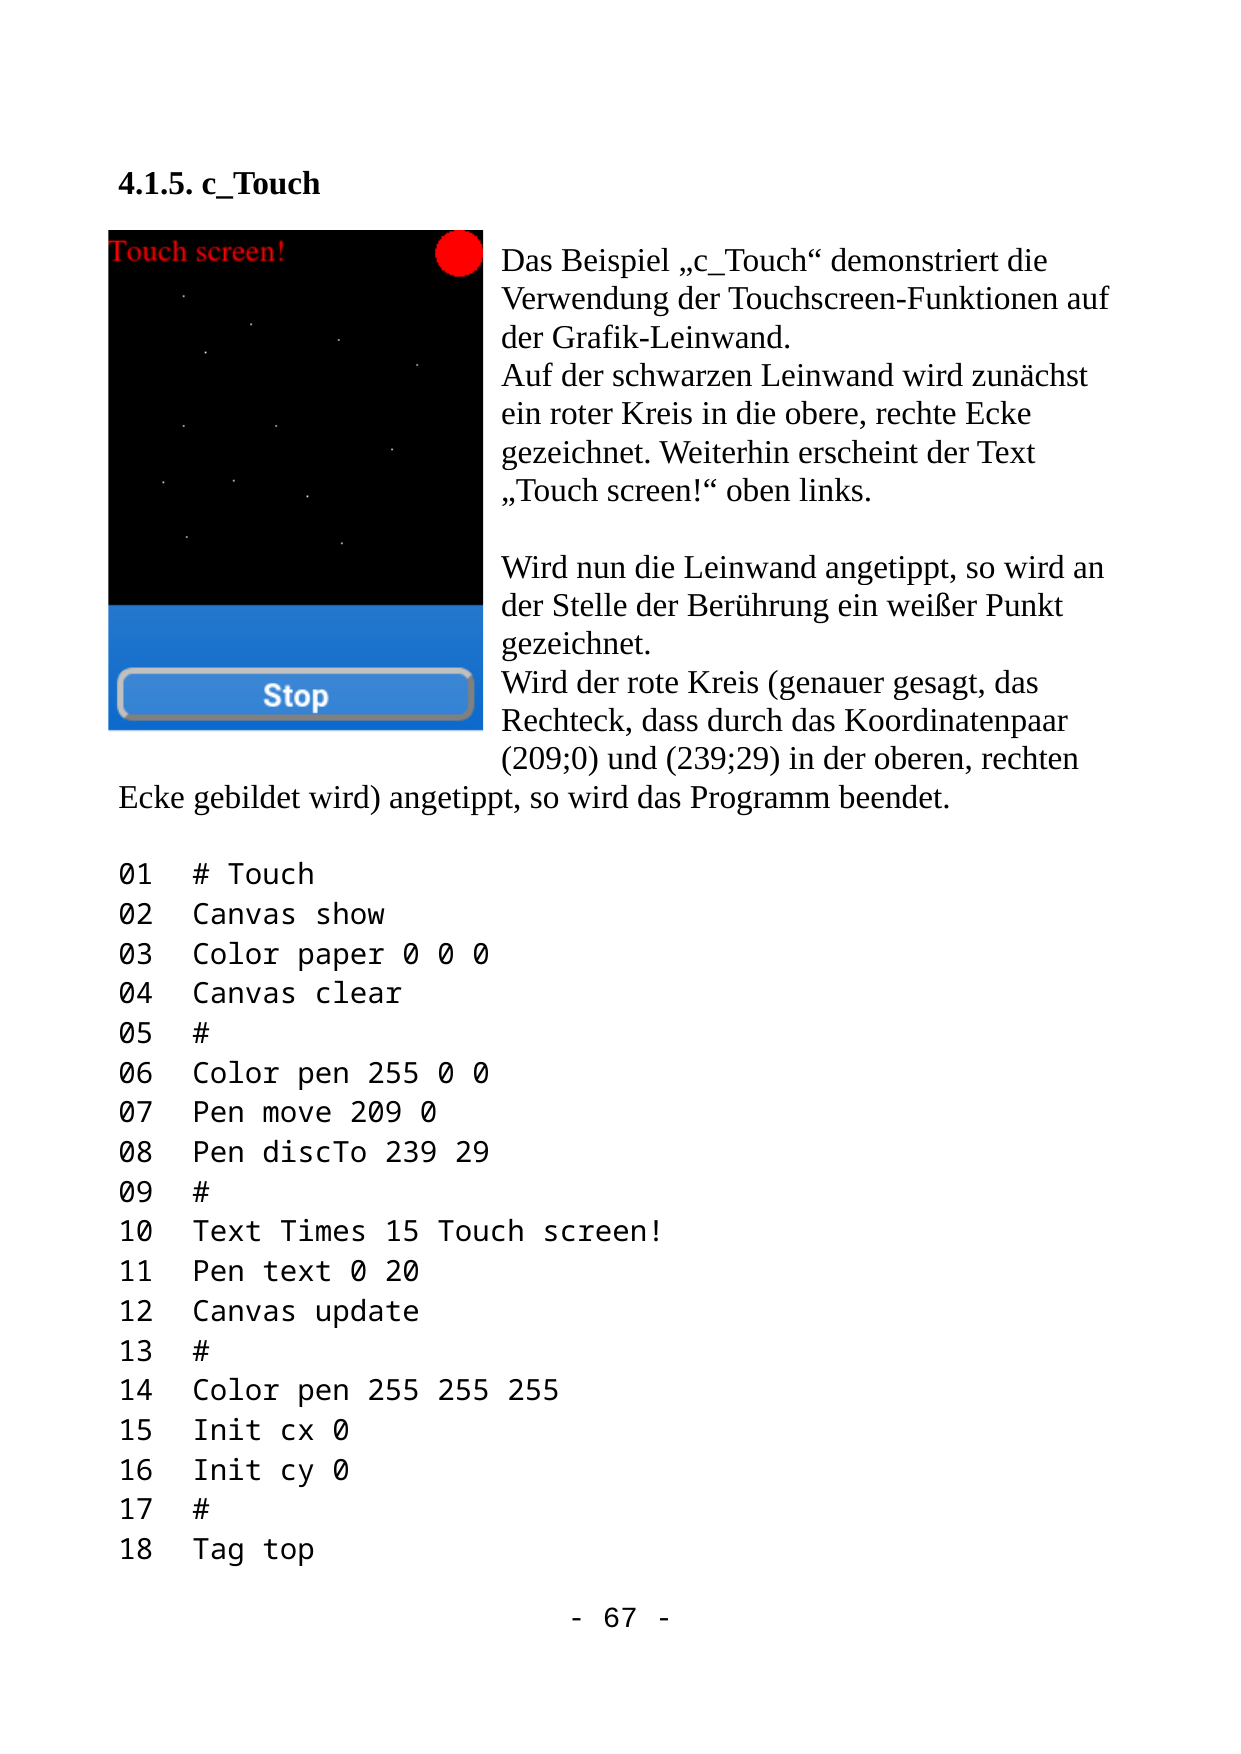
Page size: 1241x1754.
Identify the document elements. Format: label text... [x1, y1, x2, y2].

text Wird nun die Leinwand angetippt, so wird an der Stelle der Berührung ein weißer Punkt gezeichnet. [484, 547, 1122, 662]
text 4.1.5. c_Touch [118, 163, 1122, 202]
picture [108, 230, 484, 732]
text Wird der rote Kreis (genauer gesagt, das Rechteck, dass durch das Koordinatenpaar (209;0) und (239;29) in der oberen, rechten Ecke gebildet wird) angetippt, so wird das Programm beendet. [118, 662, 1122, 815]
text Auf der schwarzen Leinwand wird zunächst ein roter Kreis in die obere, rechte Ecke gezeichnet. Weiterhin erscheint der Text „Touch screen!“ oben links. [484, 355, 1122, 508]
text Das Beispiel „c_Touch“ demonstriert die Verwendung der Touchscreen-Funktionen auf der Grafik-Leinwand. [484, 240, 1122, 355]
text 01 # Touch 02 Canvas show 03 Color paper 0 0 0 04 Canvas clear 05 # 06 Color pen 255 0 0 07 Pen move 209 0 08 Pen discTo 239 29 09 # 10 Text Times 15 Touch screen! 11 Pen text 0 20 12 Canvas update 13 # 14 Color pen 255 255 255 15 Init cx 0 16 Init cy 0 17 # 18 Tag top [118, 853, 1122, 1568]
